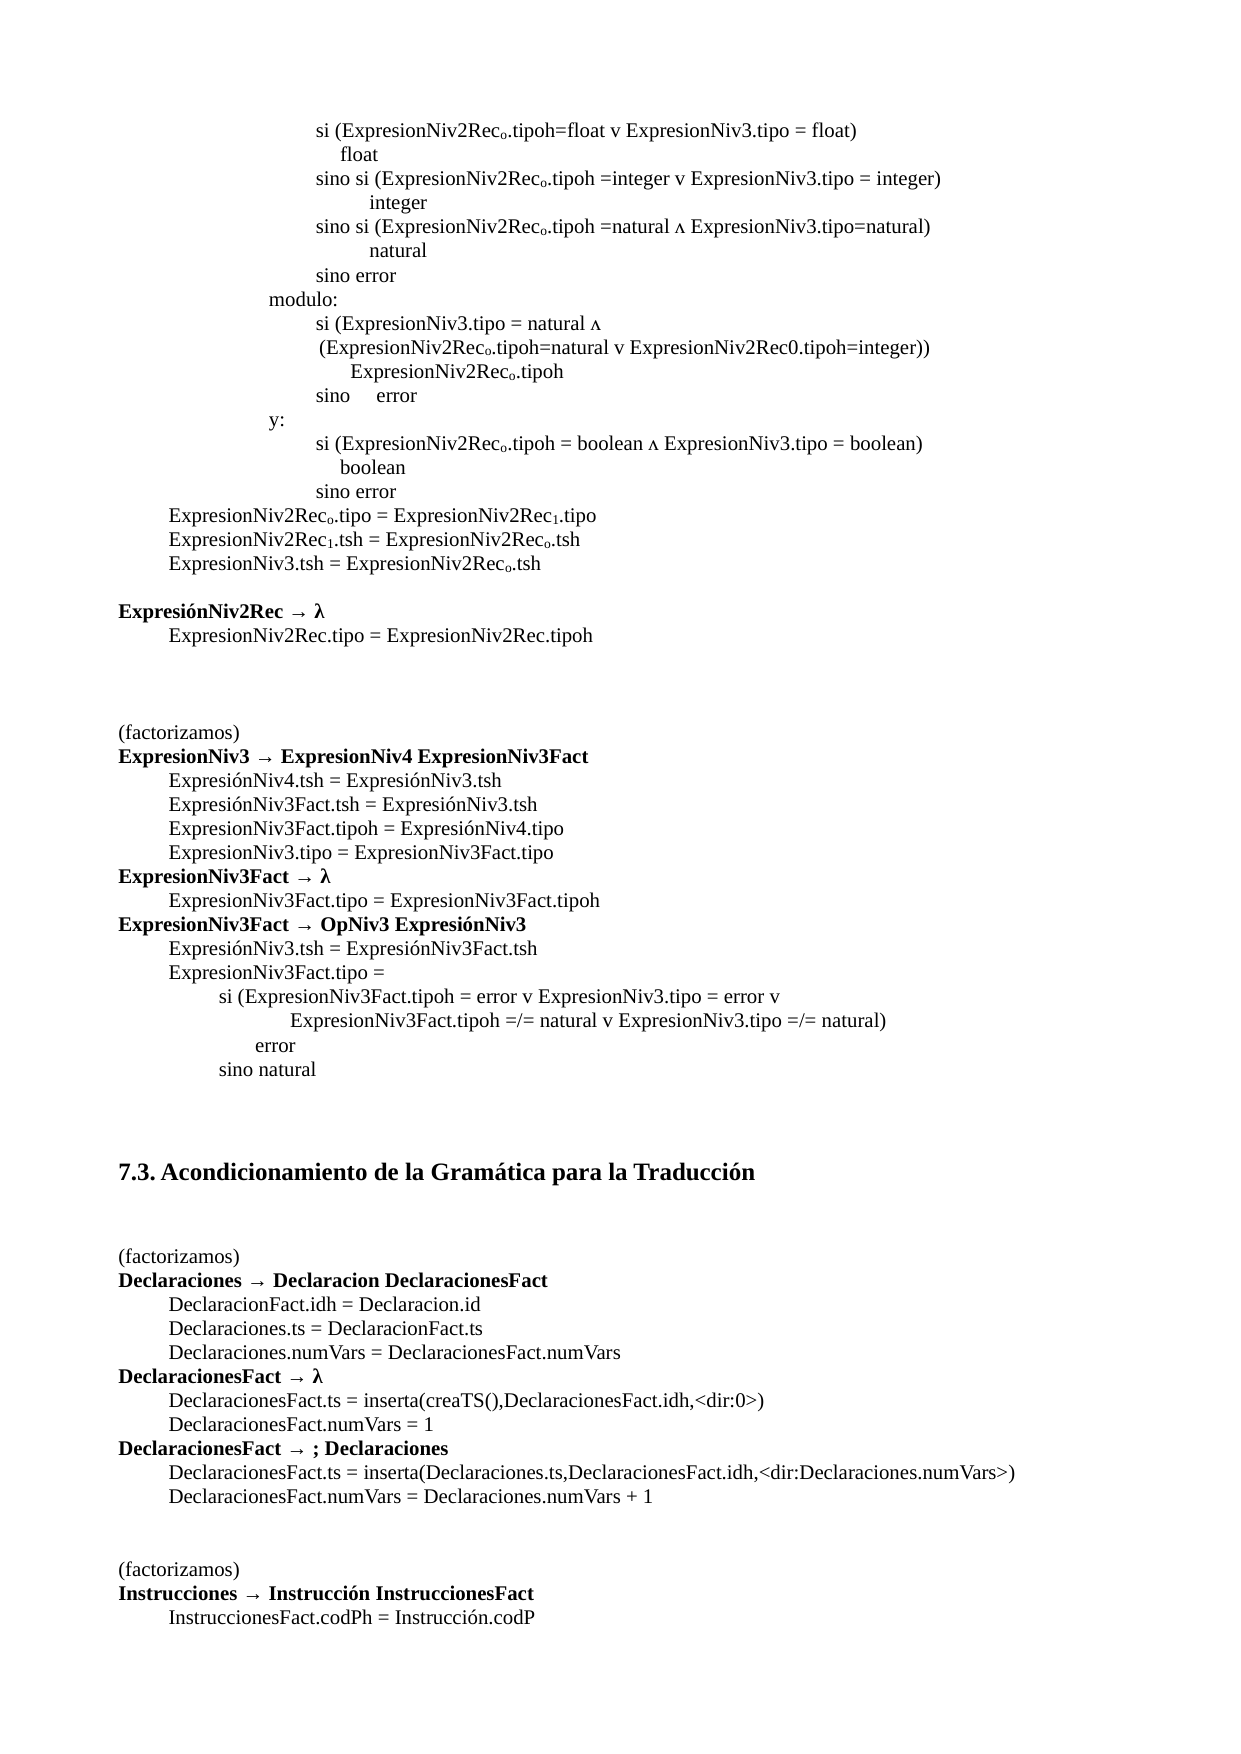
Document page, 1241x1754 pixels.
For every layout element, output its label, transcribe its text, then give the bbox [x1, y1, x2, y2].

text DeclaracionesFact.numVars = Declaraciones.numVars + 1 [118, 1484, 1122, 1508]
text (factorizamos) [118, 1557, 1122, 1581]
text sino error [118, 479, 1122, 503]
text DeclaracionesFact → λ [118, 1364, 1122, 1388]
text 7.3. Acondicionamiento de la Gramática para la Traducción [118, 1157, 1122, 1186]
text si (ExpresionNiv3Fact.tipoh = error v ExpresionNiv3.tipo = error v [118, 984, 1122, 1008]
text (factorizamos) [118, 720, 1122, 744]
text ExpresiónNiv3.tsh = ExpresiónNiv3Fact.tsh [118, 936, 1122, 960]
text ExpresionNiv2Reco.tipo = ExpresionNiv2Rec1.tipo [118, 503, 1122, 527]
text DeclaracionesFact.ts = inserta(creaTS(),DeclaracionesFact.idh,<dir:0>) [118, 1388, 1122, 1412]
text ExpresionNiv3Fact.tipoh = ExpresiónNiv4.tipo [118, 816, 1122, 840]
text ExpresionNiv3 → ExpresionNiv4 ExpresionNiv3Fact [118, 744, 1122, 768]
text si (ExpresionNiv2Reco.tipoh=float v ExpresionNiv3.tipo = float) [118, 118, 1122, 142]
text ExpresionNiv2Reco.tipoh [118, 359, 1122, 383]
text sino si (ExpresionNiv2Reco.tipoh =integer v ExpresionNiv3.tipo = integer) [118, 166, 1122, 190]
text Declaraciones.ts = DeclaracionFact.ts [118, 1316, 1122, 1340]
text boolean [118, 455, 1122, 479]
text sino error [118, 383, 1122, 407]
text InstruccionesFact.codPh = Instrucción.codP [118, 1605, 1122, 1629]
text y: [118, 407, 1122, 431]
text sino error [118, 262, 1122, 287]
text modulo: [118, 287, 1122, 311]
text integer [118, 190, 1122, 214]
text sino natural [118, 1057, 1122, 1081]
text sino si (ExpresionNiv2Reco.tipoh =natural ᴧ ExpresionNiv3.tipo=natural) [118, 214, 1122, 238]
text ExpresionNiv2Rec.tipo = ExpresionNiv2Rec.tipoh [118, 623, 1122, 647]
text float [118, 142, 1122, 166]
text ExpresionNiv3Fact → OpNiv3 ExpresiónNiv3 [118, 912, 1122, 936]
text ExpresionNiv3Fact.tipoh =/= natural v ExpresionNiv3.tipo =/= natural) [118, 1008, 1122, 1032]
text ExpresiónNiv3Fact.tsh = ExpresiónNiv3.tsh [118, 792, 1122, 816]
text natural [118, 238, 1122, 262]
text Declaraciones.numVars = DeclaracionesFact.numVars [118, 1340, 1122, 1364]
text Declaraciones → Declaracion DeclaracionesFact [118, 1268, 1122, 1292]
text (factorizamos) [118, 1244, 1122, 1268]
text ExpresiónNiv4.tsh = ExpresiónNiv3.tsh [118, 768, 1122, 792]
text ExpresionNiv3.tsh = ExpresionNiv2Reco.tsh [118, 551, 1122, 575]
text DeclaracionesFact.ts = inserta(Declaraciones.ts,DeclaracionesFact.idh,<dir:Declaraciones.numVars>) [118, 1460, 1122, 1484]
text si (ExpresionNiv3.tipo = natural ᴧ [118, 311, 1122, 335]
text ExpresionNiv2Rec1.tsh = ExpresionNiv2Reco.tsh [118, 527, 1122, 551]
text ExpresionNiv3Fact.tipo = ExpresionNiv3Fact.tipoh [118, 888, 1122, 912]
text error [118, 1032, 1122, 1057]
text DeclaracionesFact.numVars = 1 [118, 1412, 1122, 1436]
text si (ExpresionNiv2Reco.tipoh = boolean ᴧ ExpresionNiv3.tipo = boolean) [118, 431, 1122, 455]
text (ExpresionNiv2Reco.tipoh=natural v ExpresionNiv2Rec0.tipoh=integer)) [118, 335, 1122, 359]
text DeclaracionesFact → ; Declaraciones [118, 1436, 1122, 1460]
text Instrucciones → Instrucción InstruccionesFact [118, 1581, 1122, 1605]
text ExpresionNiv3Fact.tipo = [118, 960, 1122, 984]
text ExpresiónNiv2Rec → λ [118, 599, 1122, 623]
text ExpresionNiv3Fact → λ [118, 864, 1122, 888]
text ExpresionNiv3.tipo = ExpresionNiv3Fact.tipo [118, 840, 1122, 864]
text DeclaracionFact.idh = Declaracion.id [118, 1292, 1122, 1316]
